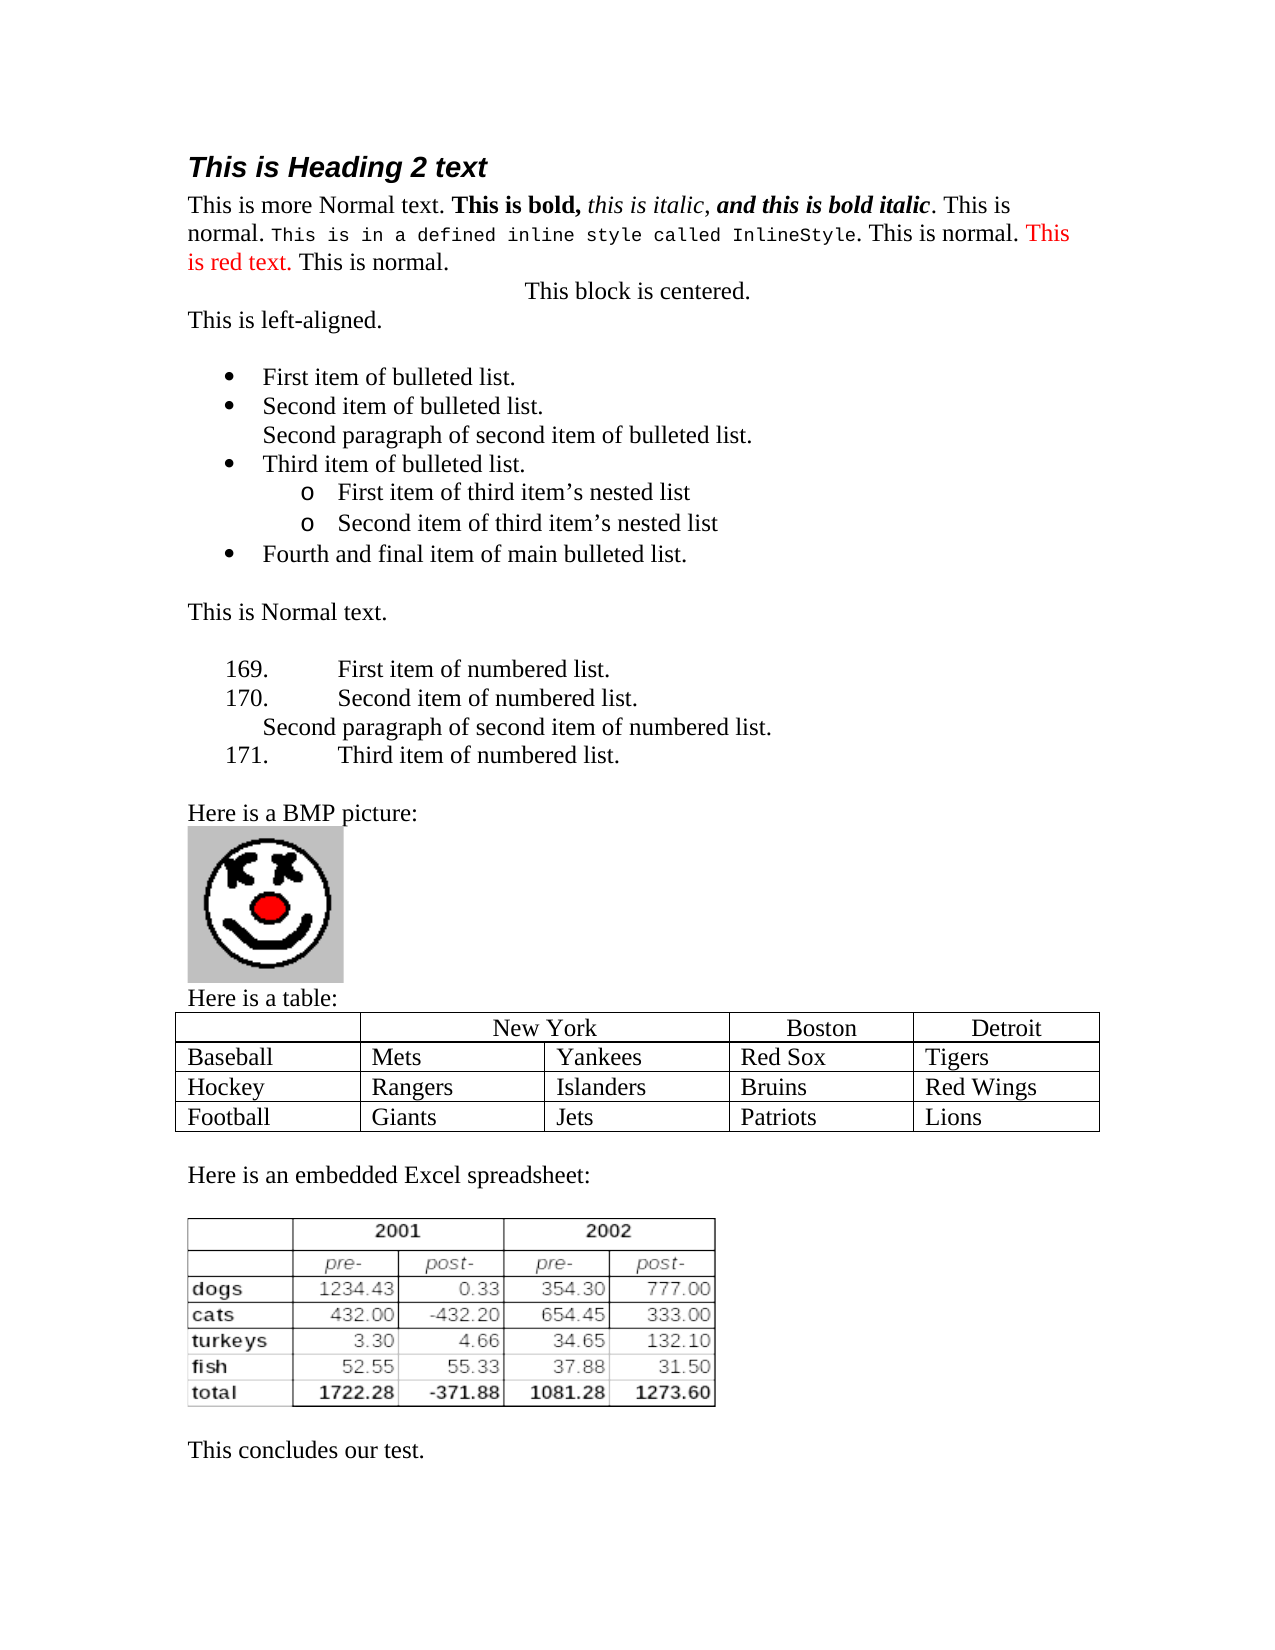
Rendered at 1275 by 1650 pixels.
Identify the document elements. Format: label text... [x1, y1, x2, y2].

table_cell Islanders [545, 1072, 729, 1101]
text Here is a table: [187, 983, 1087, 1012]
table_cell Yankees [545, 1043, 729, 1071]
table_cell Baseball [176, 1043, 360, 1071]
text This is Normal text. [187, 597, 1087, 625]
table_cell Bruins [730, 1072, 913, 1101]
list Second item of bulleted list. [225, 391, 1087, 420]
table_cell Lions [914, 1102, 1099, 1131]
table_cell Giants [361, 1102, 544, 1131]
text This is left-aligned. [187, 305, 1087, 334]
list Second item of numbered list. [225, 683, 1087, 712]
table_cell Hockey [176, 1072, 360, 1101]
subtitle This is Heading 2 text [187, 150, 1087, 183]
list Third item of bulleted list. [225, 449, 1087, 477]
table_cell Jets [545, 1102, 729, 1131]
list First item of third item’s nested list [300, 477, 1087, 508]
table_header New York [361, 1013, 729, 1041]
table_cell Tigers [914, 1043, 1099, 1071]
text This block is centered. [187, 276, 1087, 305]
list Fourth and final item of main bulleted list. [225, 539, 1087, 568]
text This is more Normal text. This is bold, this is italic, and this is bold italic. This is normal. This is in a defined inline style called InlineStyle. This is normal. This is red text. This is normal. [187, 190, 1087, 276]
table_cell Rangers [361, 1072, 544, 1101]
text This concludes our test. [187, 1435, 1087, 1464]
picture [187, 826, 344, 983]
list Third item of numbered list. [225, 740, 1087, 769]
text Second paragraph of second item of numbered list. [262, 712, 1087, 740]
text Second paragraph of second item of bulleted list. [262, 420, 1087, 449]
table_cell Red Wings [914, 1072, 1099, 1101]
list Second item of third item’s nested list [300, 508, 1087, 539]
table_cell Red Sox [730, 1043, 913, 1071]
table_header Detroit [914, 1013, 1099, 1041]
table_header Boston [730, 1013, 913, 1041]
table_header [176, 1013, 360, 1041]
text Here is a BMP picture: [187, 798, 1087, 827]
table_cell Mets [361, 1043, 544, 1071]
list First item of numbered list. [225, 654, 1087, 683]
table_cell Football [176, 1102, 360, 1131]
table_cell Patriots [730, 1102, 913, 1131]
list First item of bulleted list. [225, 362, 1087, 391]
text Here is an embedded Excel spreadsheet: [187, 1161, 1087, 1189]
